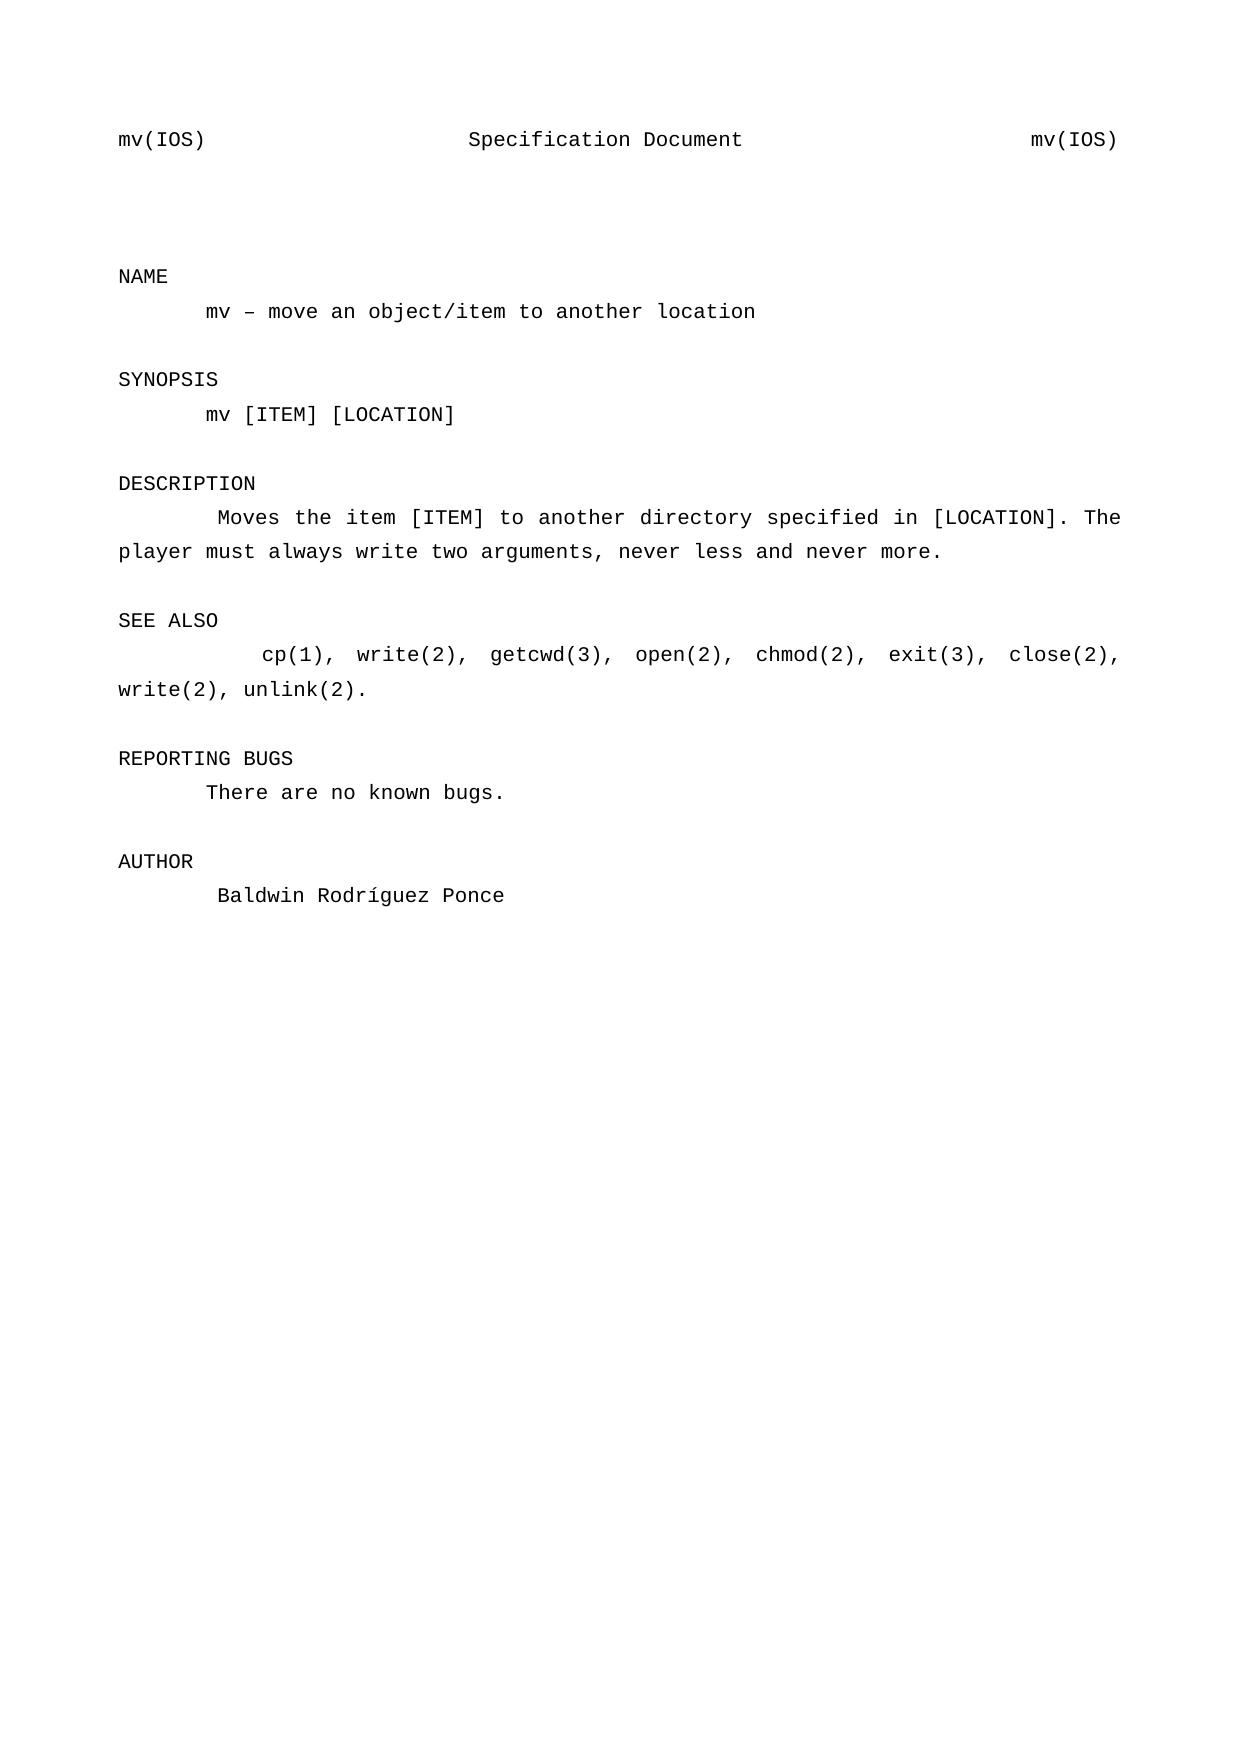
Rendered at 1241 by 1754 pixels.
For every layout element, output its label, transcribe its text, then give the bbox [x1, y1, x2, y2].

text DESCRIPTION [118, 462, 1122, 496]
text mv(IOS) Specification Document mv(IOS) [118, 118, 1122, 152]
text There are no known bugs. [118, 771, 1122, 806]
text Moves the item [ITEM] to another directory specified in [LOCATION]. The player must always write two arguments, never less and never more. [118, 496, 1122, 565]
text mv – move an object/item to another location [118, 290, 1122, 324]
text SYNOPSIS [118, 359, 1122, 393]
text NAME [118, 256, 1122, 290]
text Baldwin Rodríguez Ponce [118, 874, 1122, 909]
text cp(1), write(2), getcwd(3), open(2), chmod(2), exit(3), close(2), write(2), unlink(2). [118, 634, 1122, 702]
text SEE ALSO [118, 599, 1122, 634]
text AUTHOR [118, 840, 1122, 874]
text REPORTING BUGS [118, 737, 1122, 771]
text mv [ITEM] [LOCATION] [118, 393, 1122, 427]
